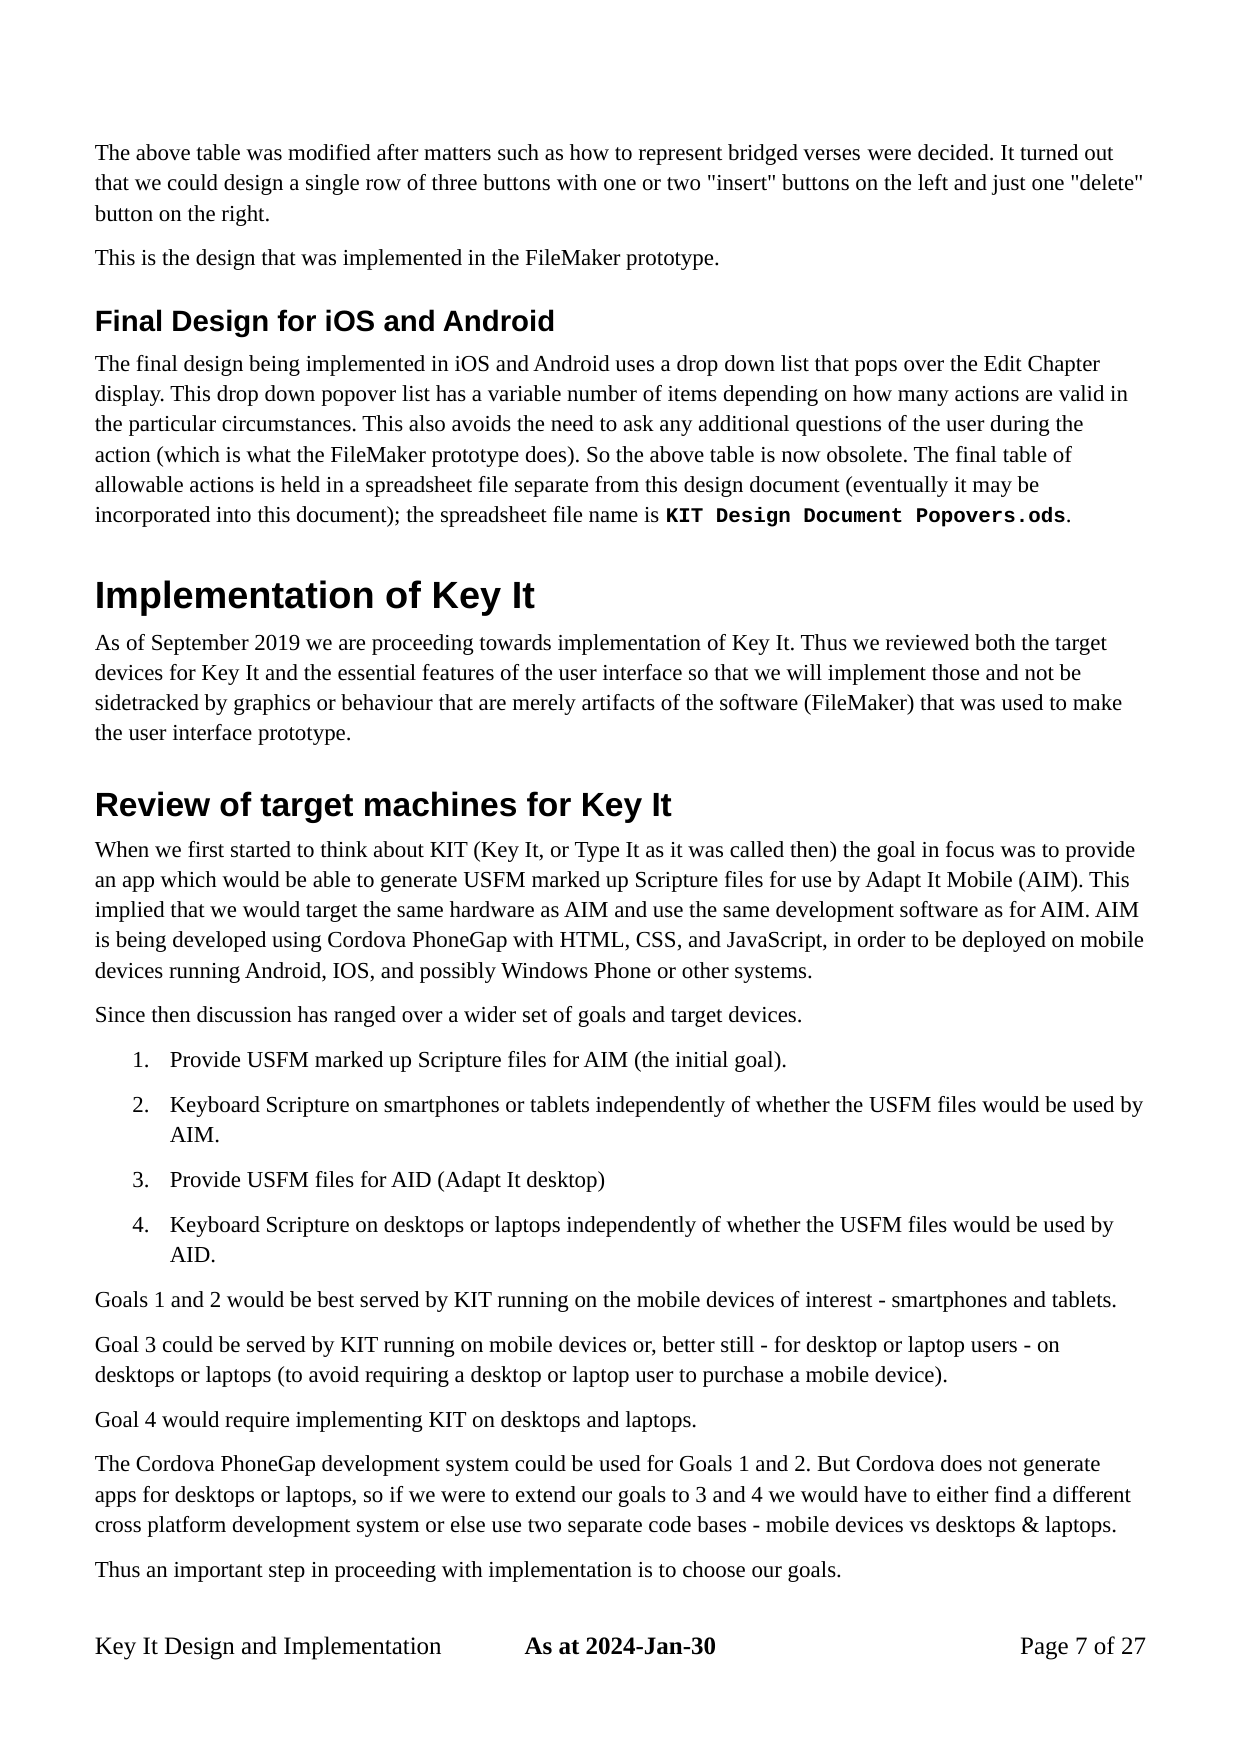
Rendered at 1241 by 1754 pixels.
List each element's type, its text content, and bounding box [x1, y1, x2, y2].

text Thus an important step in proceeding with implementation is to choose our goals. [94, 1556, 1146, 1582]
text Since then discussion has ranged over a wider set of goals and target devices. [94, 1002, 1146, 1028]
list Provide USFM files for AID (Adapt It desktop) [132, 1166, 1146, 1192]
text As of September 2019 we are proceeding towards implementation of Key It. Thus we reviewed both the target devices for Key It and the essential features of the user interface so that we will implement those and not be sidetracked by graphics or behaviour that are merely artifacts of the software (FileMaker) that was used to make the user interface prototype. [94, 628, 1146, 746]
text The above table was modified after matters such as how to represent bridged verses were decided. It turned out that we could design a single row of three buttons with one or two "insert" buttons on the left and just one "delete" button on the right. [94, 139, 1146, 226]
text Goal 3 could be served by KIT running on mobile devices or, better still - for desktop or laptop users - on desktops or laptops (to avoid requiring a desktop or laptop user to purchase a mobile device). [94, 1331, 1146, 1387]
text The final design being implemented in iOS and Android uses a drop down list that pops over the Edit Chapter display. This drop down popover list has a variable number of items depending on how many actions are valid in the particular circumstances. This also avoids the need to ask any additional questions of the user during the action (which is what the FileMaker prototype does). So the above table is now obsolete. The final table of allowable actions is held in a spreadsheet file separate from this design document (eventually it may be incorporated into this document); the spreadsheet file name is KIT Design Document Popovers.ods. [94, 350, 1146, 529]
text Goal 4 would require implementing KIT on desktops and laptops. [94, 1406, 1146, 1432]
list Keyboard Scripture on desktops or laptops independently of whether the USFM files would be used by AID. [132, 1211, 1146, 1267]
subtitle Final Design for iOS and Android [94, 304, 1146, 338]
text This is the design that was implemented in the FileMaker prototype. [94, 244, 1146, 271]
text The Cordova PhoneGap development system could be used for Goals 1 and 2. But Cordova does not generate apps for desktops or laptops, so if we were to extend our goals to 3 and 4 we would have to either find a different cross platform development system or else use two separate code bases - mobile devices vs desktops & laptops. [94, 1451, 1146, 1537]
subtitle Review of target machines for Key It [94, 785, 1146, 823]
text Goals 1 and 2 would be best served by KIT running on the mobile devices of interest - smartphones and tablets. [94, 1286, 1146, 1312]
text When we first started to think about KIT (Key It, or Type It as it was called then) the goal in focus was to provide an app which would be able to generate USFM marked up Scripture files for use by Adapt It Mobile (AIM). This implied that we would target the same hardware as AIM and use the same development software as for AIM. AIM is being developed using Cordova PhoneGap with HTML, CSS, and JavaScript, in order to be deployed on mobile devices running Android, IOS, and possibly Windows Phone or other systems. [94, 836, 1146, 983]
list Keyboard Scripture on smartphones or tablets independently of whether the USFM files would be used by AIM. [132, 1091, 1146, 1148]
subtitle Implementation of Key It [94, 572, 1146, 616]
list Provide USFM marked up Scripture files for AIM (the initial goal). [132, 1046, 1146, 1073]
